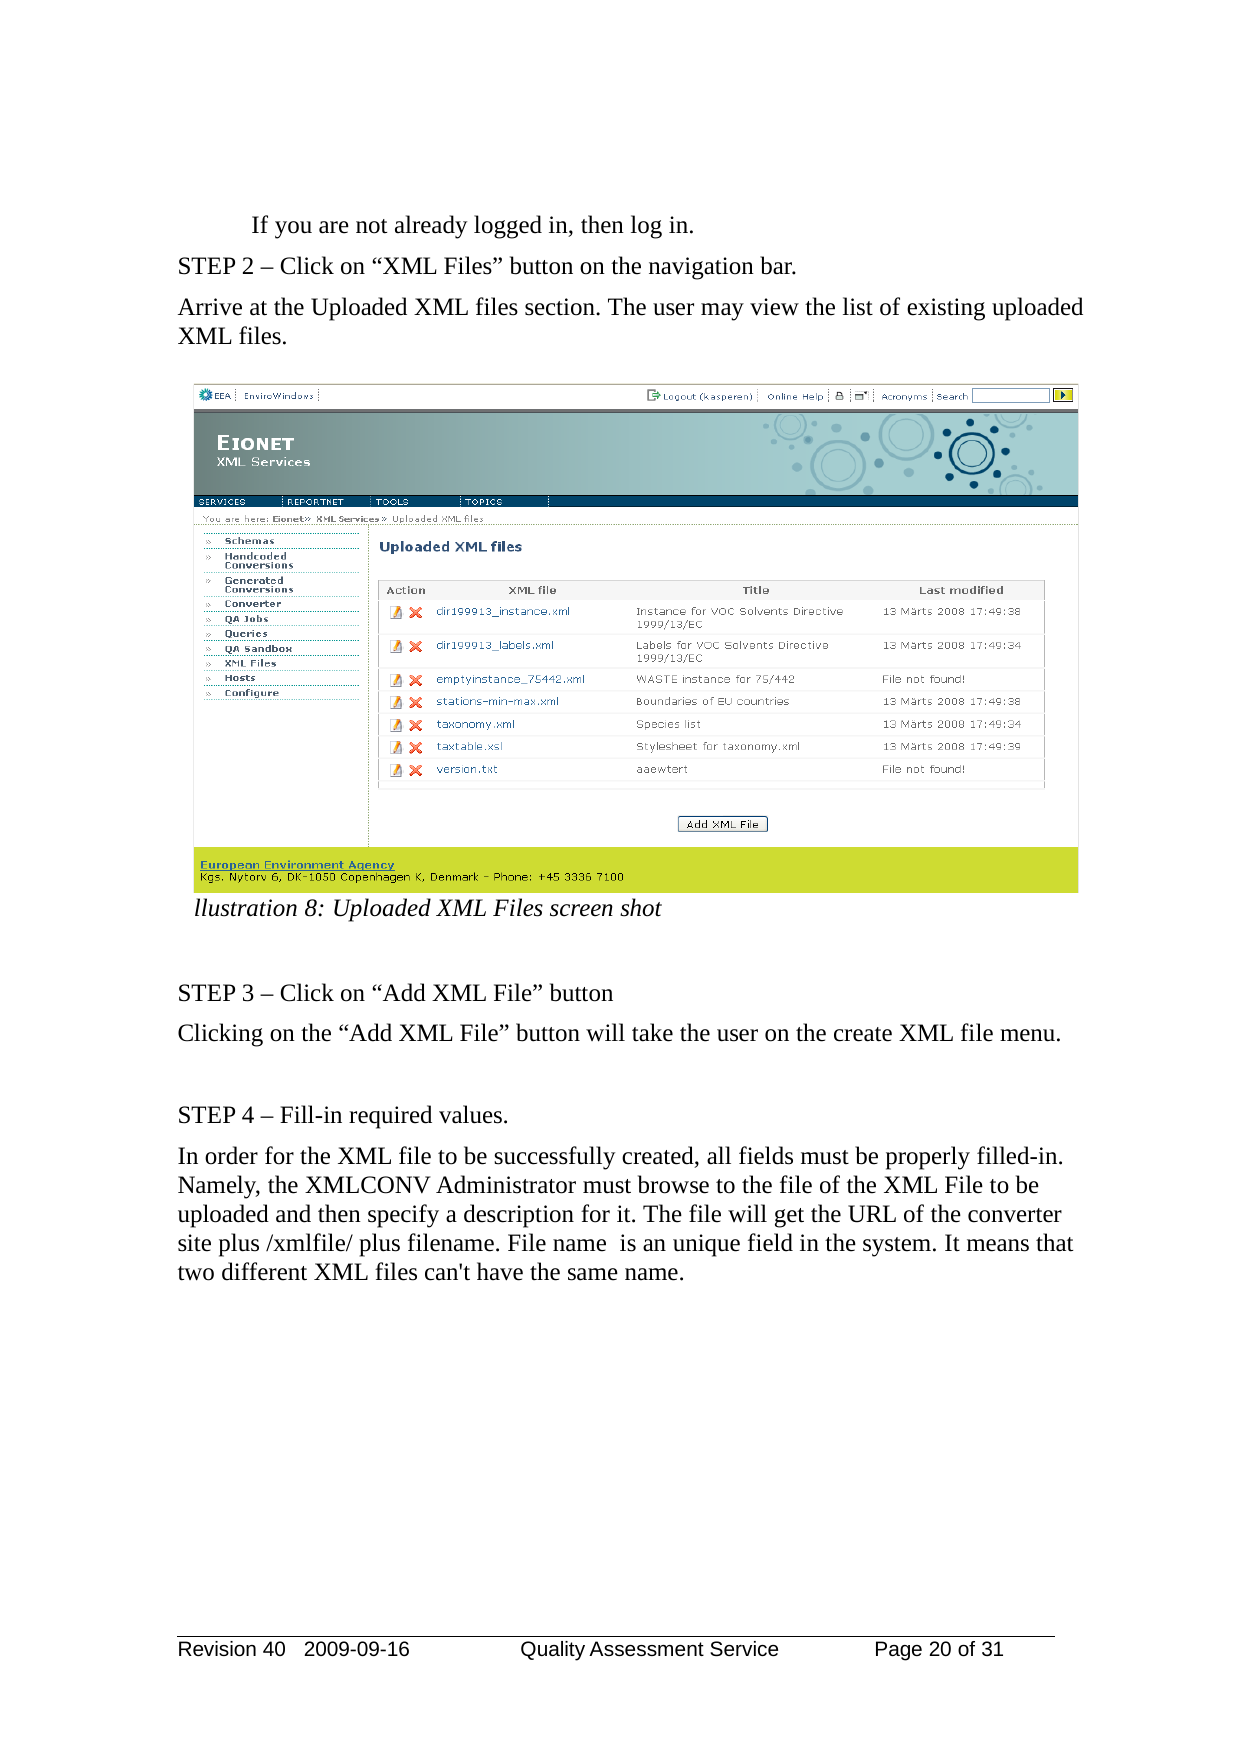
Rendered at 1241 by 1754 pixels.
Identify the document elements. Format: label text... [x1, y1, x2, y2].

text llustration 8: Uploaded XML Files screen shot [194, 893, 1078, 922]
text STEP 4 – Fill-in required values. [177, 1100, 1092, 1129]
text If you are not already logged in, then log in. [177, 210, 1092, 239]
text In order for the XML file to be successfully created, all fields must be properly filled-in. Namely, the XMLCONV Administrator must browse to the file of the XML File to be uploaded and then specify a description for it. The file will get the URL of the converter site plus /xmlfile/ plus filename. File name is an unique field in the system. It means that two different XML files can't have the same name. [177, 1141, 1092, 1286]
text Arrive at the Uploaded XML files section. The user may view the list of existing uploaded XML files. [177, 292, 1092, 350]
text STEP 2 – Click on “XML Files” button on the navigation bar. [177, 251, 1092, 280]
text Clicking on the “Add XML File” button will take the user on the create XML file menu. [177, 1018, 1092, 1047]
text STEP 3 – Click on “Add XML File” button [177, 977, 1092, 1006]
